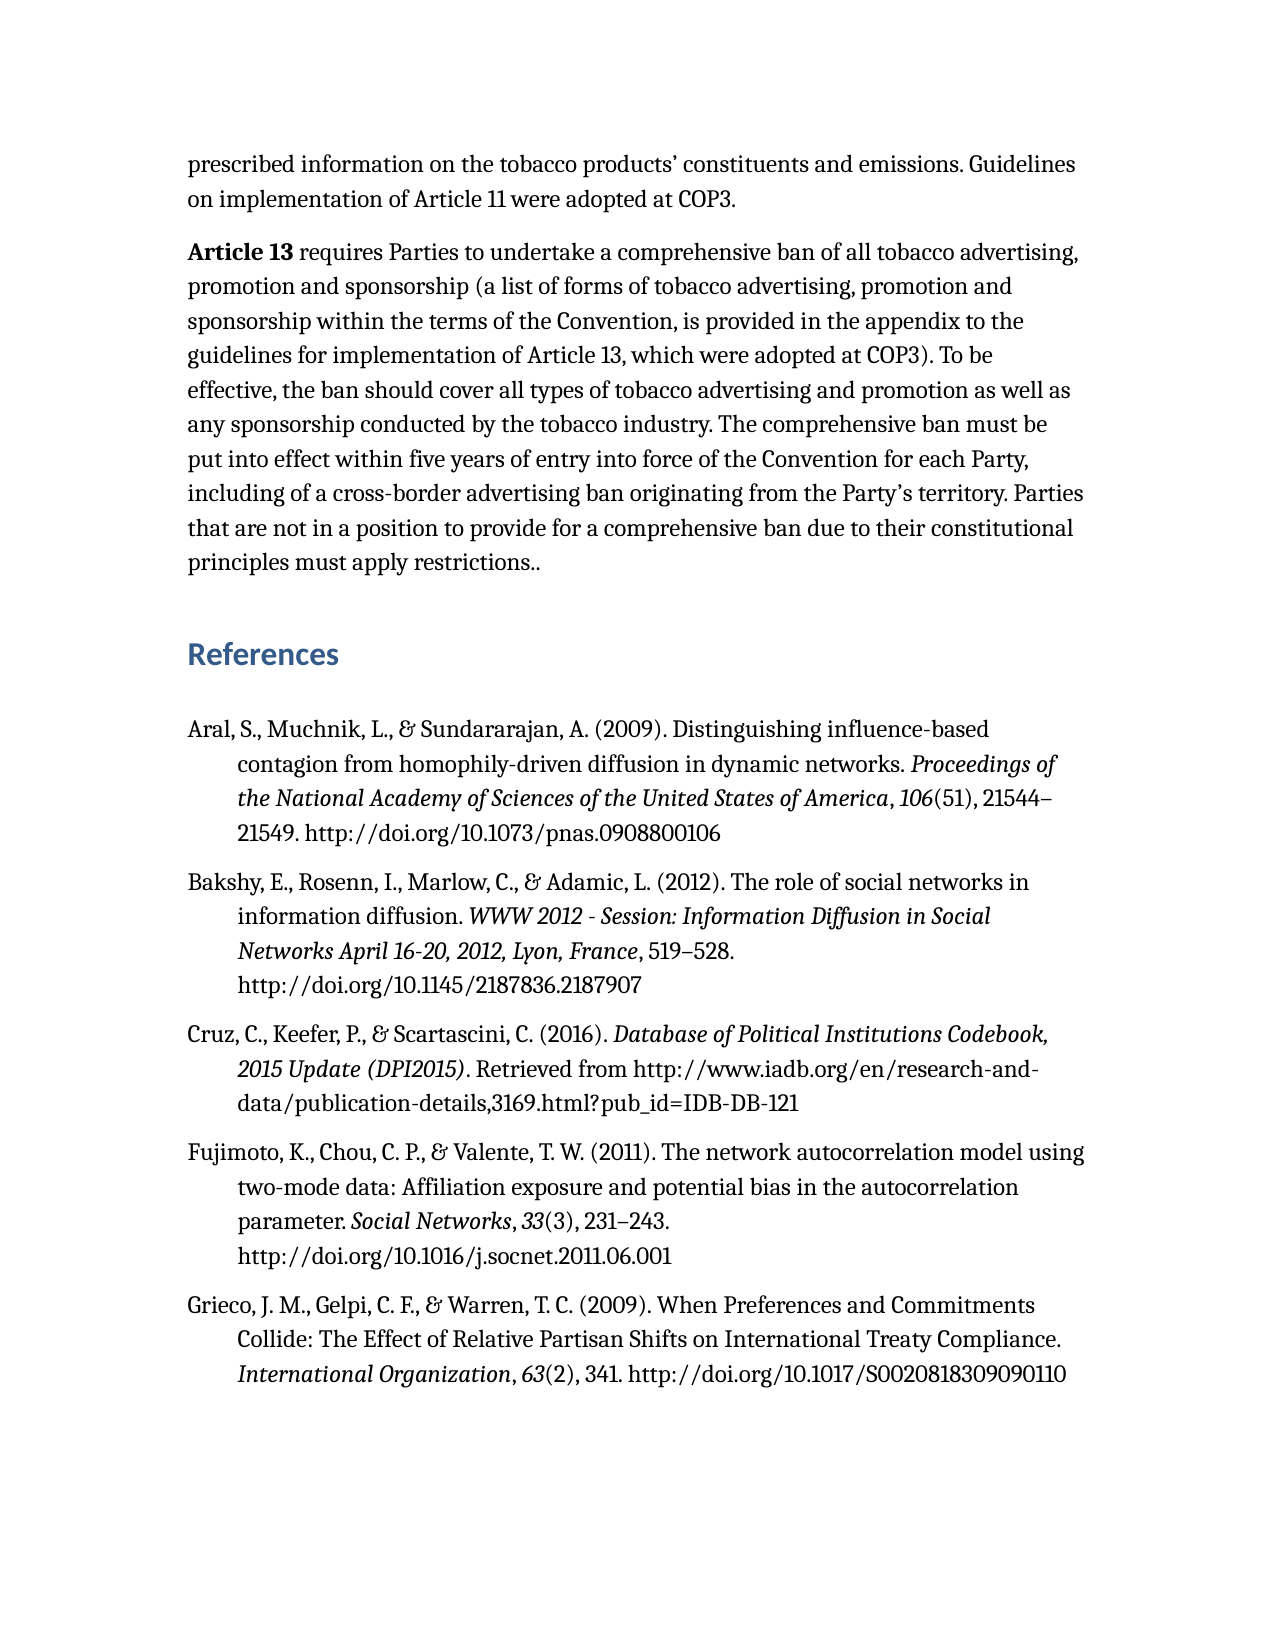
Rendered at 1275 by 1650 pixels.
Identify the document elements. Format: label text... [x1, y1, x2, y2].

text Grieco, J. M., Gelpi, C. F., & Warren, T. C. (2009). When Preferences and Commitments Collide: The Effect of Relative Partisan Shifts on International Treaty Compliance. International Organization, 63(2), 341. http://doi.org/10.1017/S0020818309090110 [187, 1291, 1087, 1388]
subtitle References [187, 632, 1087, 673]
text Cruz, C., Keefer, P., & Scartascini, C. (2016). Database of Political Institutions Codebook, 2015 Update (DPI2015). Retrieved from http://www.iadb.org/en/research-and-data/publication-details,3169.html?pub_id=IDB-DB-121 [187, 1020, 1087, 1118]
text Bakshy, E., Rosenn, I., Marlow, C., & Adamic, L. (2012). The role of social networks in information diffusion. WWW 2012 - Session: Information Diffusion in Social Networks April 16-20, 2012, Lyon, France, 519–528. http://doi.org/10.1145/2187836.2187907 [187, 868, 1087, 1000]
text Article 13 requires Parties to undertake a comprehensive ban of all tobacco advertising, promotion and sponsorship (a list of forms of tobacco advertising, promotion and sponsorship within the terms of the Convention, is provided in the appendix to the guidelines for implementation of Article 13, which were adopted at COP3). To be effective, the ban should cover all types of tobacco advertising and promotion as well as any sponsorship conducted by the tobacco industry. The comprehensive ban must be put into effect within five years of entry into force of the Convention for each Party, including of a cross-border advertising ban originating from the Party’s territory. Parties that are not in a position to provide for a comprehensive ban due to their constitutional principles must apply restrictions.. [187, 238, 1087, 577]
text prescribed information on the tobacco products’ constituents and emissions. Guidelines on implementation of Article 11 were adopted at COP3. [187, 150, 1087, 213]
text Aral, S., Muchnik, L., & Sundararajan, A. (2009). Distinguishing influence-based contagion from homophily-driven diffusion in dynamic networks. Proceedings of the National Academy of Sciences of the United States of America, 106(51), 21544–21549. http://doi.org/10.1073/pnas.0908800106 [187, 715, 1087, 847]
text Fujimoto, K., Chou, C. P., & Valente, T. W. (2011). The network autocorrelation model using two-mode data: Affiliation exposure and potential bias in the autocorrelation parameter. Social Networks, 33(3), 231–243. http://doi.org/10.1016/j.socnet.2011.06.001 [187, 1138, 1087, 1270]
